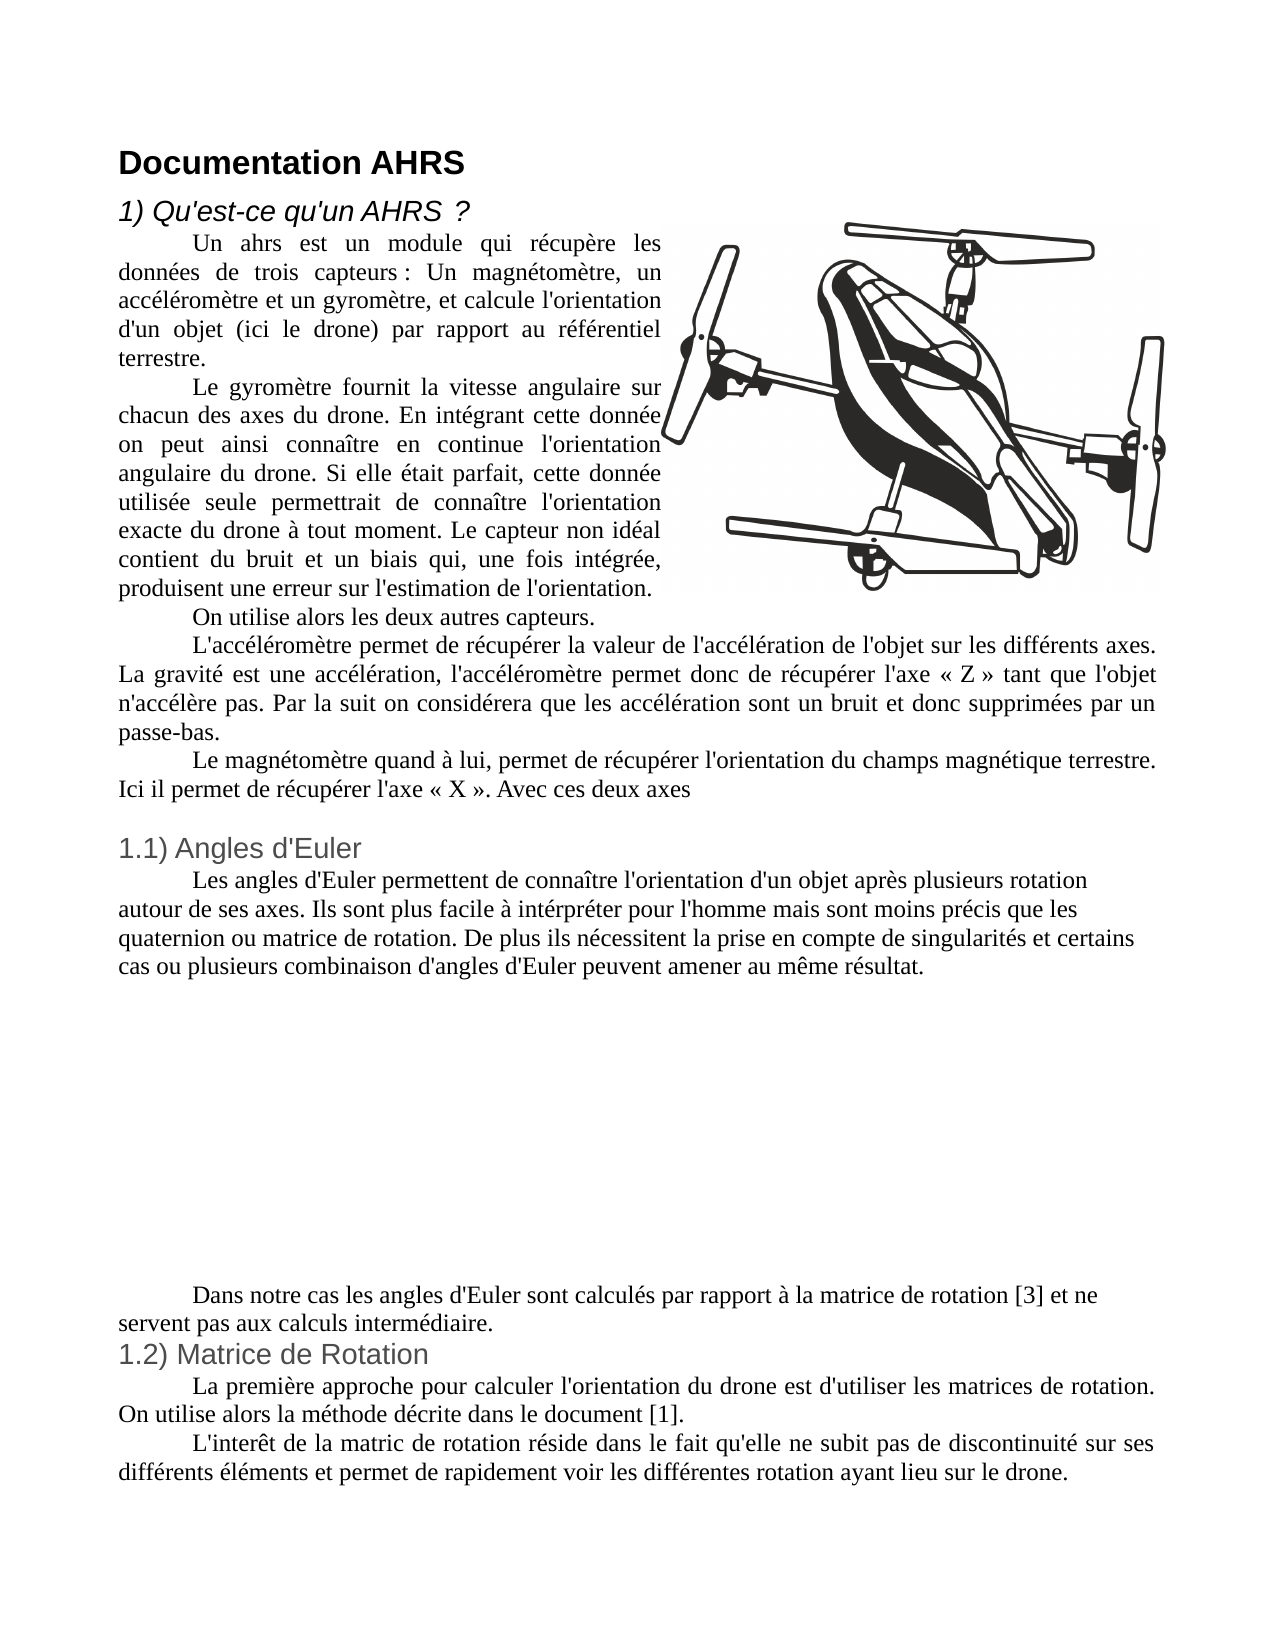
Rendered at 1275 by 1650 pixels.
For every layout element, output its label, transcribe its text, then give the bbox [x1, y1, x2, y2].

text Le gyromètre fournit la vitesse angulaire sur chacun des axes du drone. En intégrant cette donnée on peut ainsi connaître en continue l'orientation angulaire du drone. Si elle était parfait, cette donnée utilisée seule permettrait de connaître l'orientation exacte du drone à tout moment. Le capteur non idéal contient du bruit et un biais qui, une fois intégrée, produisent une erreur sur l'estimation de l'orientation. [118, 372, 1157, 602]
text 1.2) Matrice de Rotation [118, 1337, 1157, 1371]
text 1) Qu'est-ce qu'un AHRS ? [118, 194, 1157, 228]
text Dans notre cas les angles d'Euler sont calculés par rapport à la matrice de rotation [3] et ne servent pas aux calculs intermédiaire. [118, 1280, 1157, 1337]
text Les angles d'Euler permettent de connaître l'orientation d'un objet après plusieurs rotation autour de ses axes. Ils sont plus facile à intérpréter pour l'homme mais sont moins précis que les quaternion ou matrice de rotation. De plus ils nécessitent la prise en compte de singularités et certains cas ou plusieurs combinaison d'angles d'Euler peuvent amener au même résultat. [118, 865, 1157, 980]
text La première approche pour calculer l'orientation du drone est d'utiliser les matrices de rotation. On utilise alors la méthode décrite dans le document [1]. [118, 1371, 1157, 1428]
text 1.1) Angles d'Euler [118, 832, 1157, 865]
subtitle Documentation AHRS [118, 143, 1157, 182]
text Le magnétomètre quand à lui, permet de récupérer l'orientation du champs magnétique terrestre. Ici il permet de récupérer l'axe « X ». Avec ces deux axes [118, 745, 1157, 803]
text L'accéléromètre permet de récupérer la valeur de l'accélération de l'objet sur les différents axes. La gravité est une accélération, l'accéléromètre permet donc de récupérer l'axe « Z » tant que l'objet n'accélère pas. Par la suit on considérera que les accélération sont un bruit et donc supprimées par un passe-bas. [118, 630, 1157, 745]
text Un ahrs est un module qui récupère les données de trois capteurs : Un magnétomètre, un accéléromètre et un gyromètre, et calcule l'orientation d'un objet (ici le drone) par rapport au référentiel terrestre. [118, 228, 661, 372]
text L'interêt de la matric de rotation réside dans le fait qu'elle ne subit pas de discontinuité sur ses différents éléments et permet de rapidement voir les différentes rotation ayant lieu sur le drone. [118, 1428, 1157, 1486]
picture [661, 222, 1166, 591]
text On utilise alors les deux autres capteurs. [118, 602, 1157, 630]
